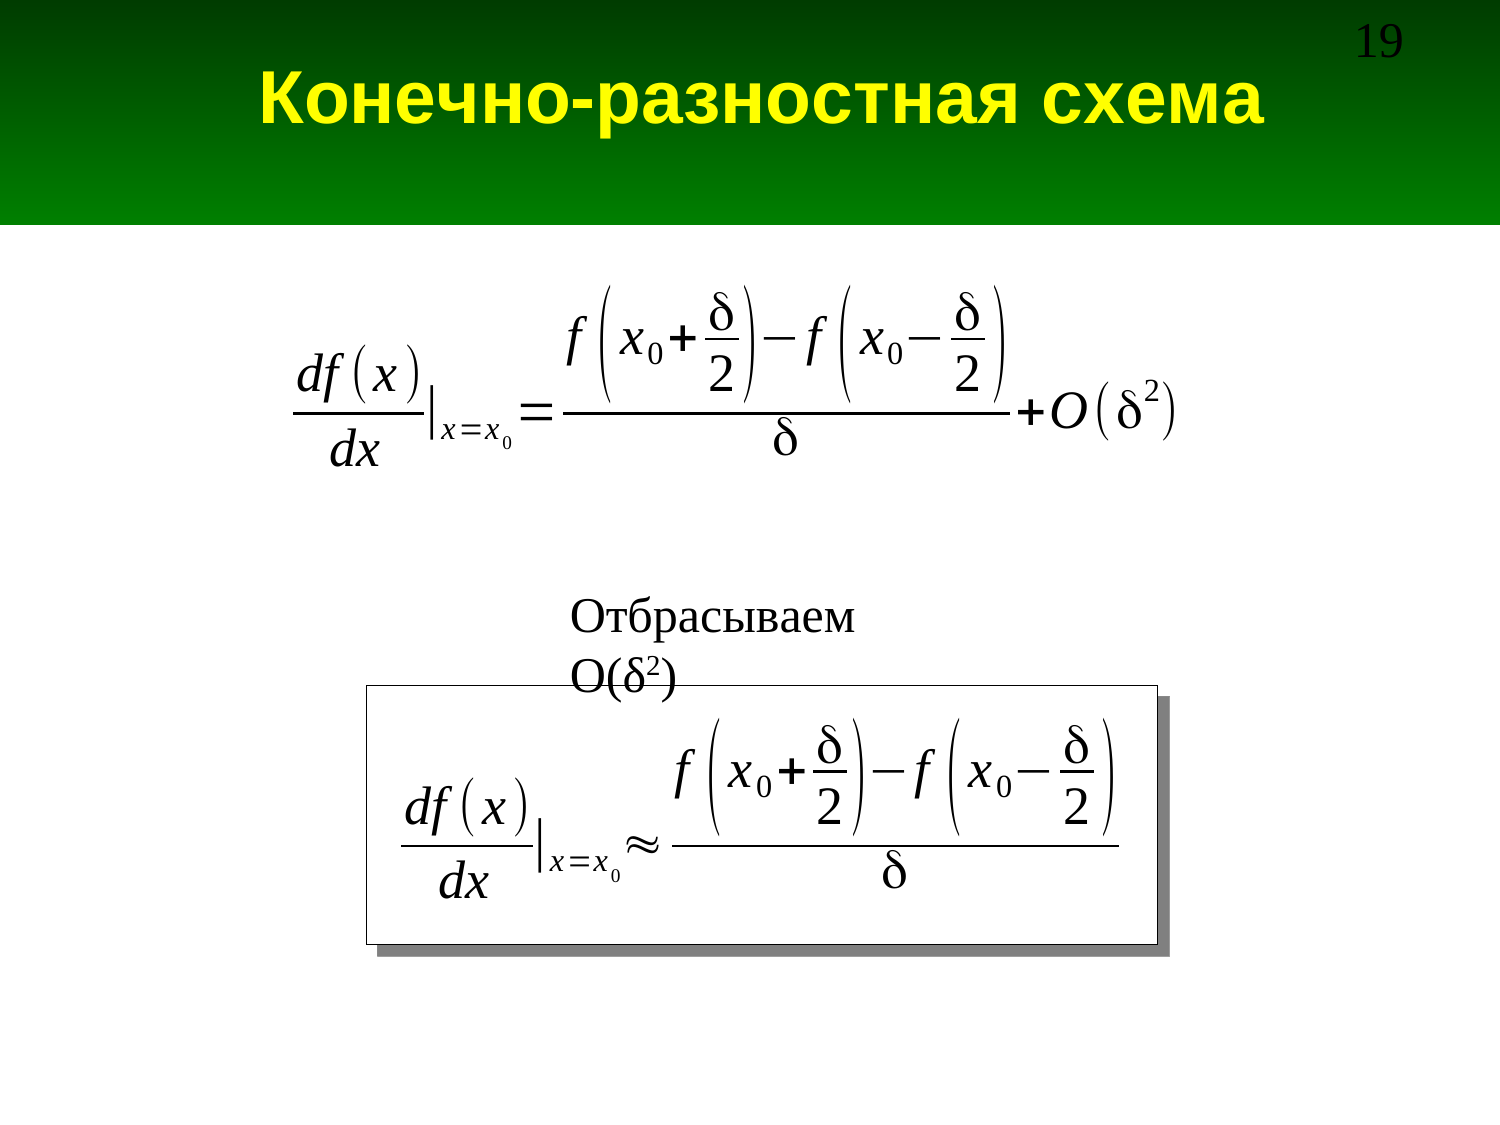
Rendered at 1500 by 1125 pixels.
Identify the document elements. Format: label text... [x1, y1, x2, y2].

chart [384, 716, 1134, 910]
text_box [578, 685, 596, 691]
text_box [366, 685, 1158, 945]
text_box Отбрасываем O(δ2) [555, 574, 990, 650]
title Конечно-разностная схема [123, 0, 1399, 188]
text_box [628, 685, 639, 691]
chart [275, 283, 1193, 477]
